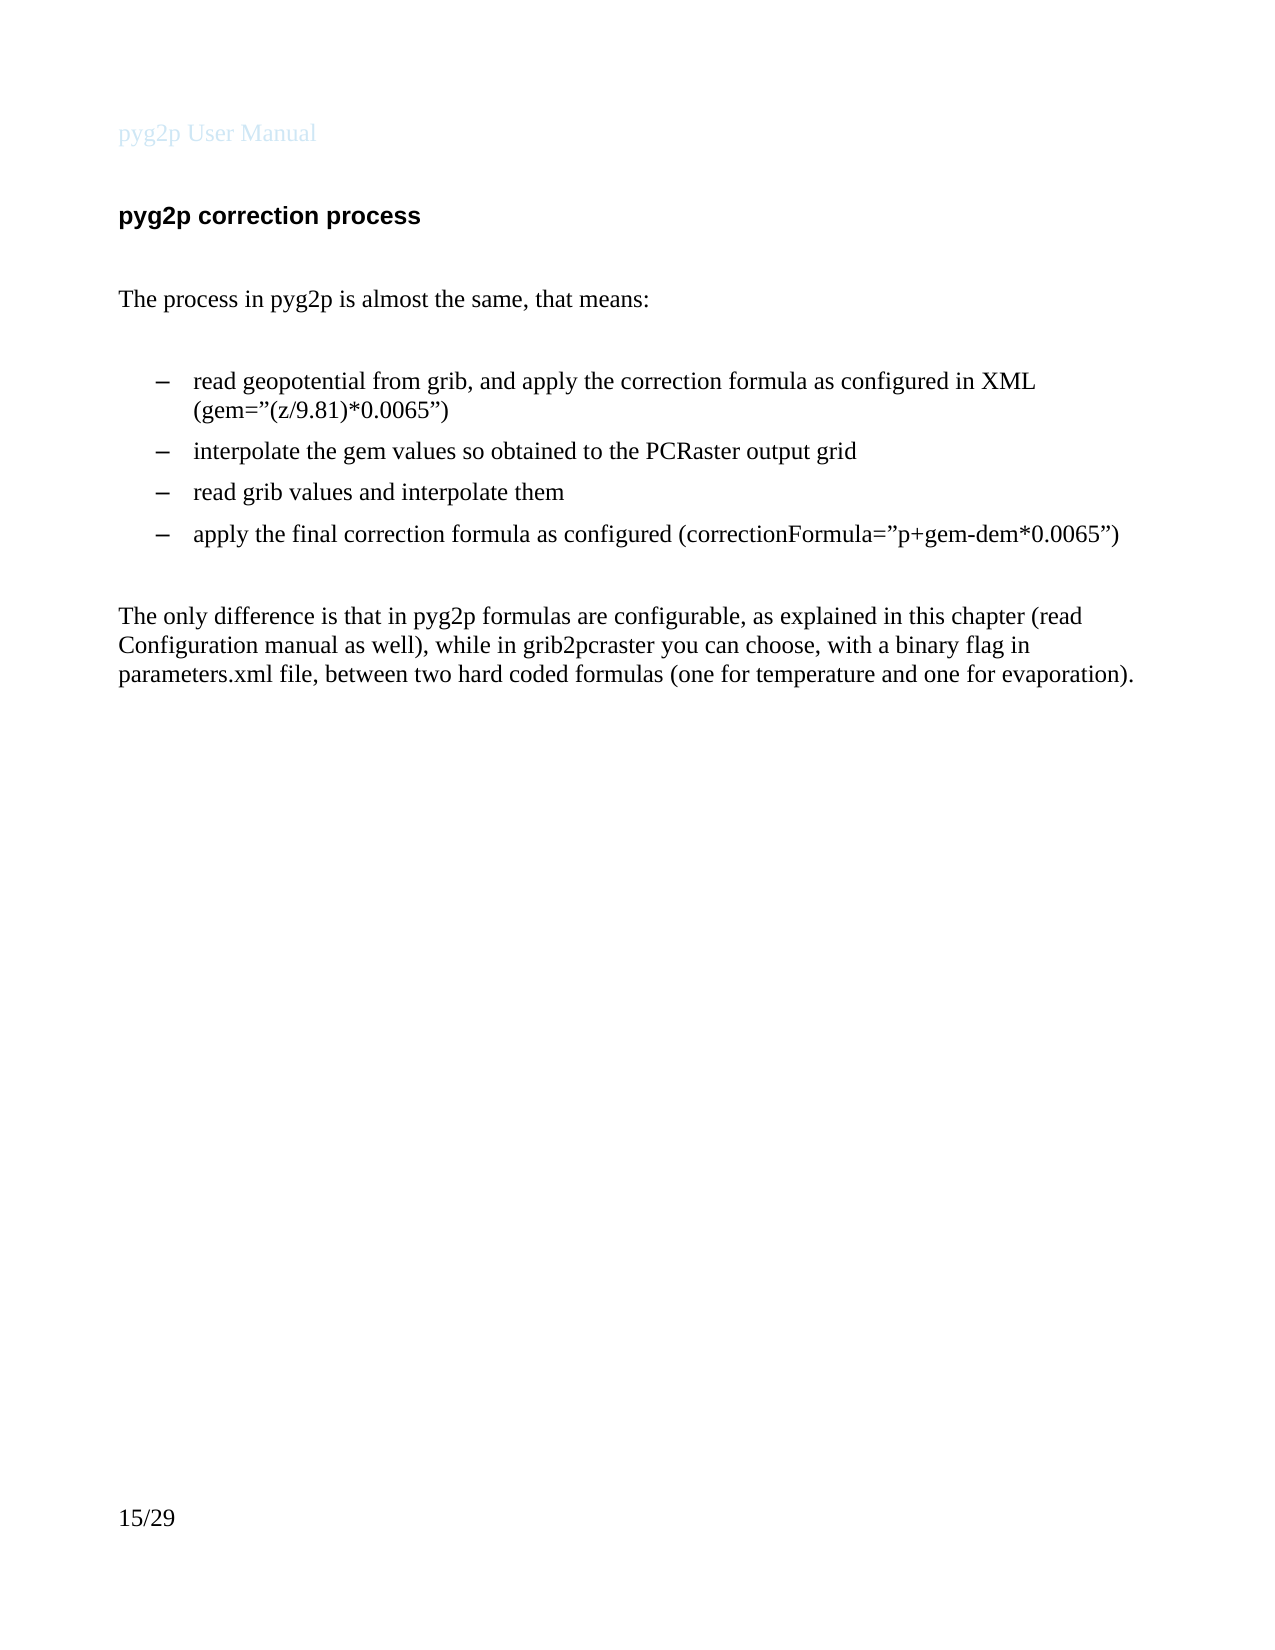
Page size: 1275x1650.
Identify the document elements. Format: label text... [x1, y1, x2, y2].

list read grib values and interpolate them [156, 477, 1157, 506]
list read geopotential from grib, and apply the correction formula as configured in XML (gem=”(z/9.81)*0.0065”) [156, 366, 1157, 424]
text The only difference is that in pyg2p formulas are configurable, as explained in this chapter (read Configuration manual as well), while in grib2pcraster you can choose, with a binary flag in parameters.xml file, between two hard coded formulas (one for temperature and one for evaporation). [118, 601, 1157, 687]
list apply the final correction formula as configured (correctionFormula=”p+gem-dem*0.0065”) [156, 519, 1157, 547]
list interpolate the gem values so obtained to the PCRaster output grid [156, 436, 1157, 465]
subtitle pyg2p correction process [118, 201, 1157, 230]
text The process in pyg2p is almost the same, that means: [118, 284, 1157, 312]
